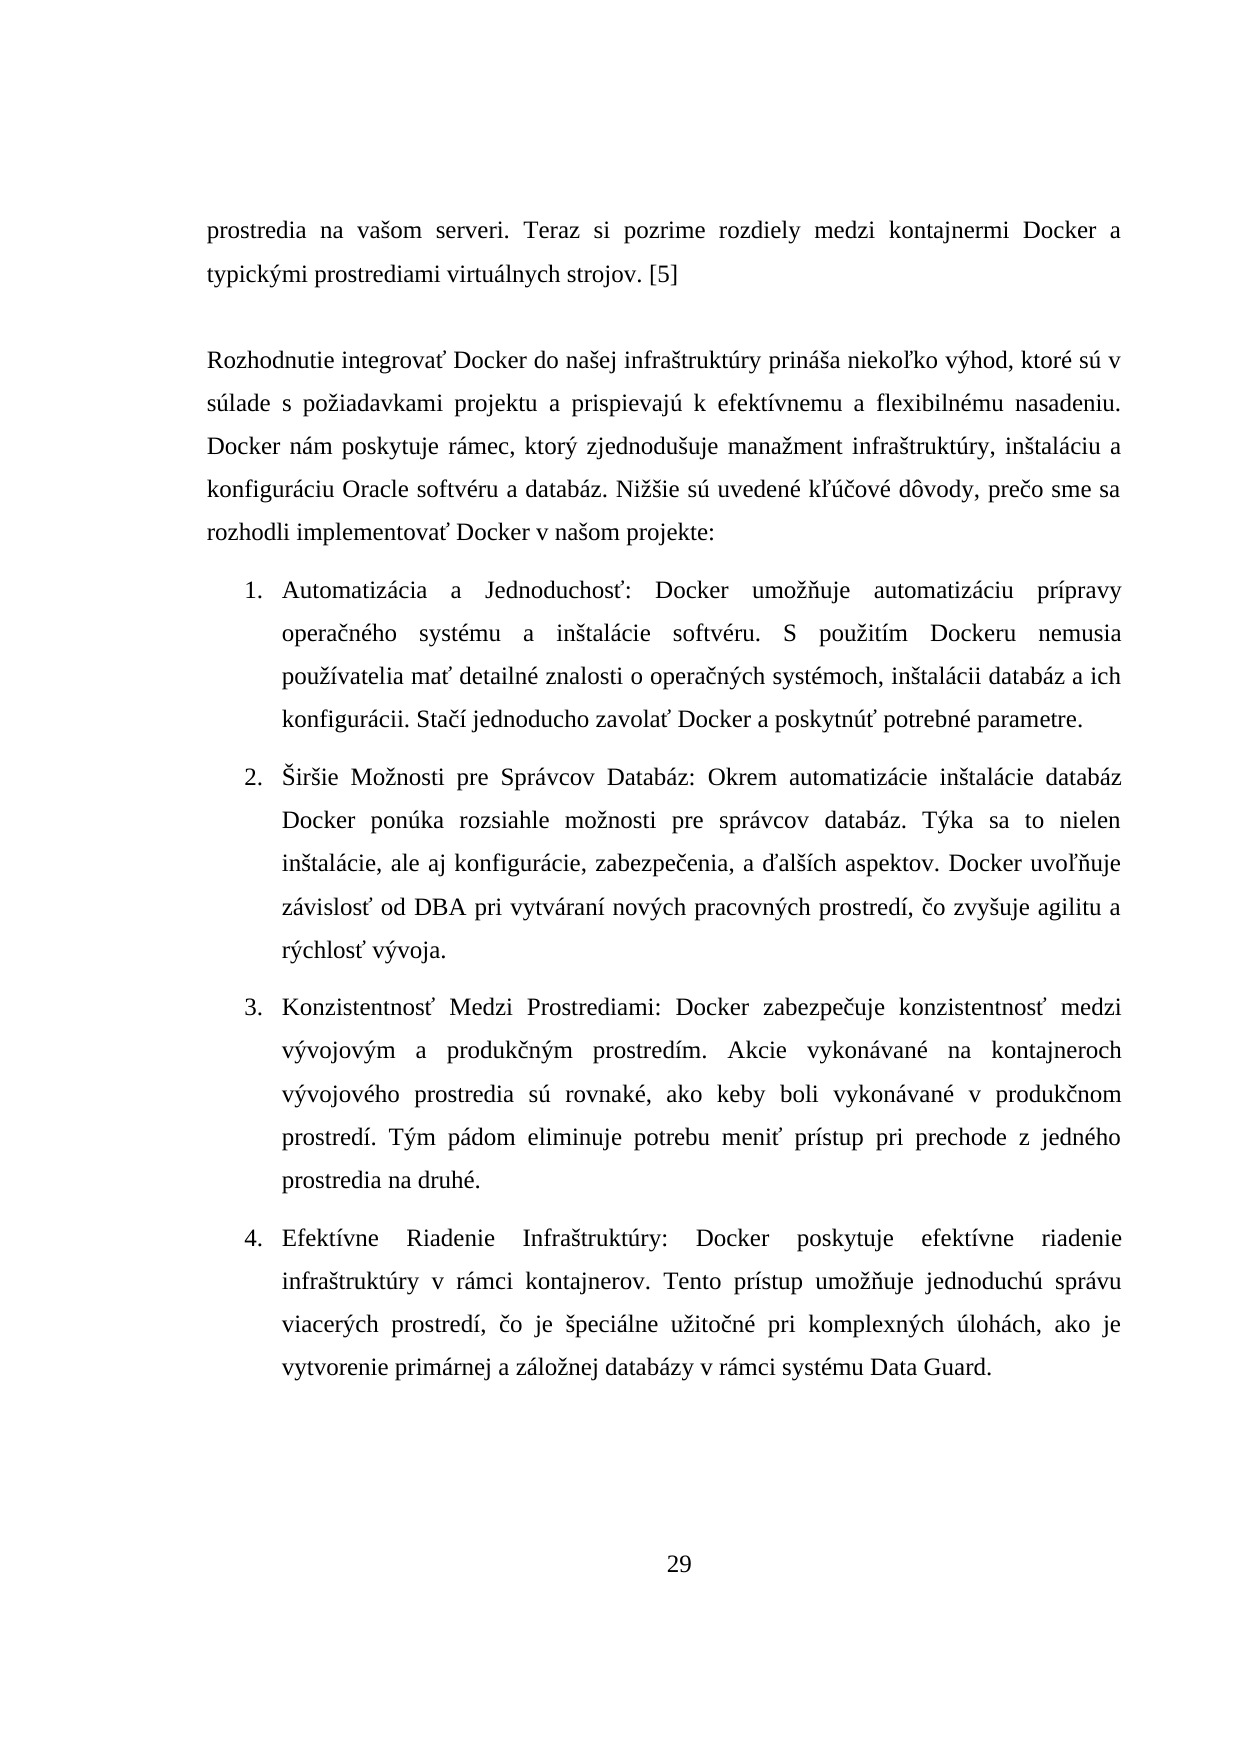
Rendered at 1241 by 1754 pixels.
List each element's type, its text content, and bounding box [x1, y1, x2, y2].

list Konzistentnosť Medzi Prostrediami: Docker zabezpečuje konzistentnosť medzi vývojovým a produkčným prostredím. Akcie vykonávané na kontajneroch vývojového prostredia sú rovnaké, ako keby boli vykonávané v produkčnom prostredí. Tým pádom eliminuje potrebu meniť prístup pri prechode z jedného prostredia na druhé. [244, 992, 1122, 1194]
list Efektívne Riadenie Infraštruktúry: Docker poskytuje efektívne riadenie infraštruktúry v rámci kontajnerov. Tento prístup umožňuje jednoduchú správu viacerých prostredí, čo je špeciálne užitočné pri komplexných úlohách, ako je vytvorenie primárnej a záložnej databázy v rámci systému Data Guard. [244, 1223, 1122, 1381]
list Rozhodnutie integrovať Docker do našej infraštruktúry prináša niekoľko výhod, ktoré sú v súlade s požiadavkami projektu a prispievajú k efektívnemu a flexibilnému nasadeniu. Docker nám poskytuje rámec, ktorý zjednodušuje manažment infraštruktúry, inštaláciu a konfiguráciu Oracle softvéru a databáz. Nižšie sú uvedené kľúčové dôvody, prečo sme sa rozhodli implementovať Docker v našom projekte: [207, 345, 1122, 546]
list Automatizácia a Jednoduchosť: Docker umožňuje automatizáciu prípravy operačného systému a inštalácie softvéru. S použitím Dockeru nemusia používatelia mať detailné znalosti o operačných systémoch, inštalácii databáz a ich konfigurácii. Stačí jednoducho zavolať Docker a poskytnúť potrebné parametre. [244, 575, 1122, 733]
text prostredia na vašom serveri. Teraz si pozrime rozdiely medzi kontajnermi Docker a typickými prostrediami virtuálnych strojov. [5] [207, 216, 1122, 287]
list Širšie Možnosti pre Správcov Databáz: Okrem automatizácie inštalácie databáz Docker ponúka rozsiahle možnosti pre správcov databáz. Týka sa to nielen inštalácie, ale aj konfigurácie, zabezpečenia, a ďalších aspektov. Docker uvoľňuje závislosť od DBA pri vytváraní nových pracovných prostredí, čo zvyšuje agilitu a rýchlosť vývoja. [244, 762, 1122, 963]
